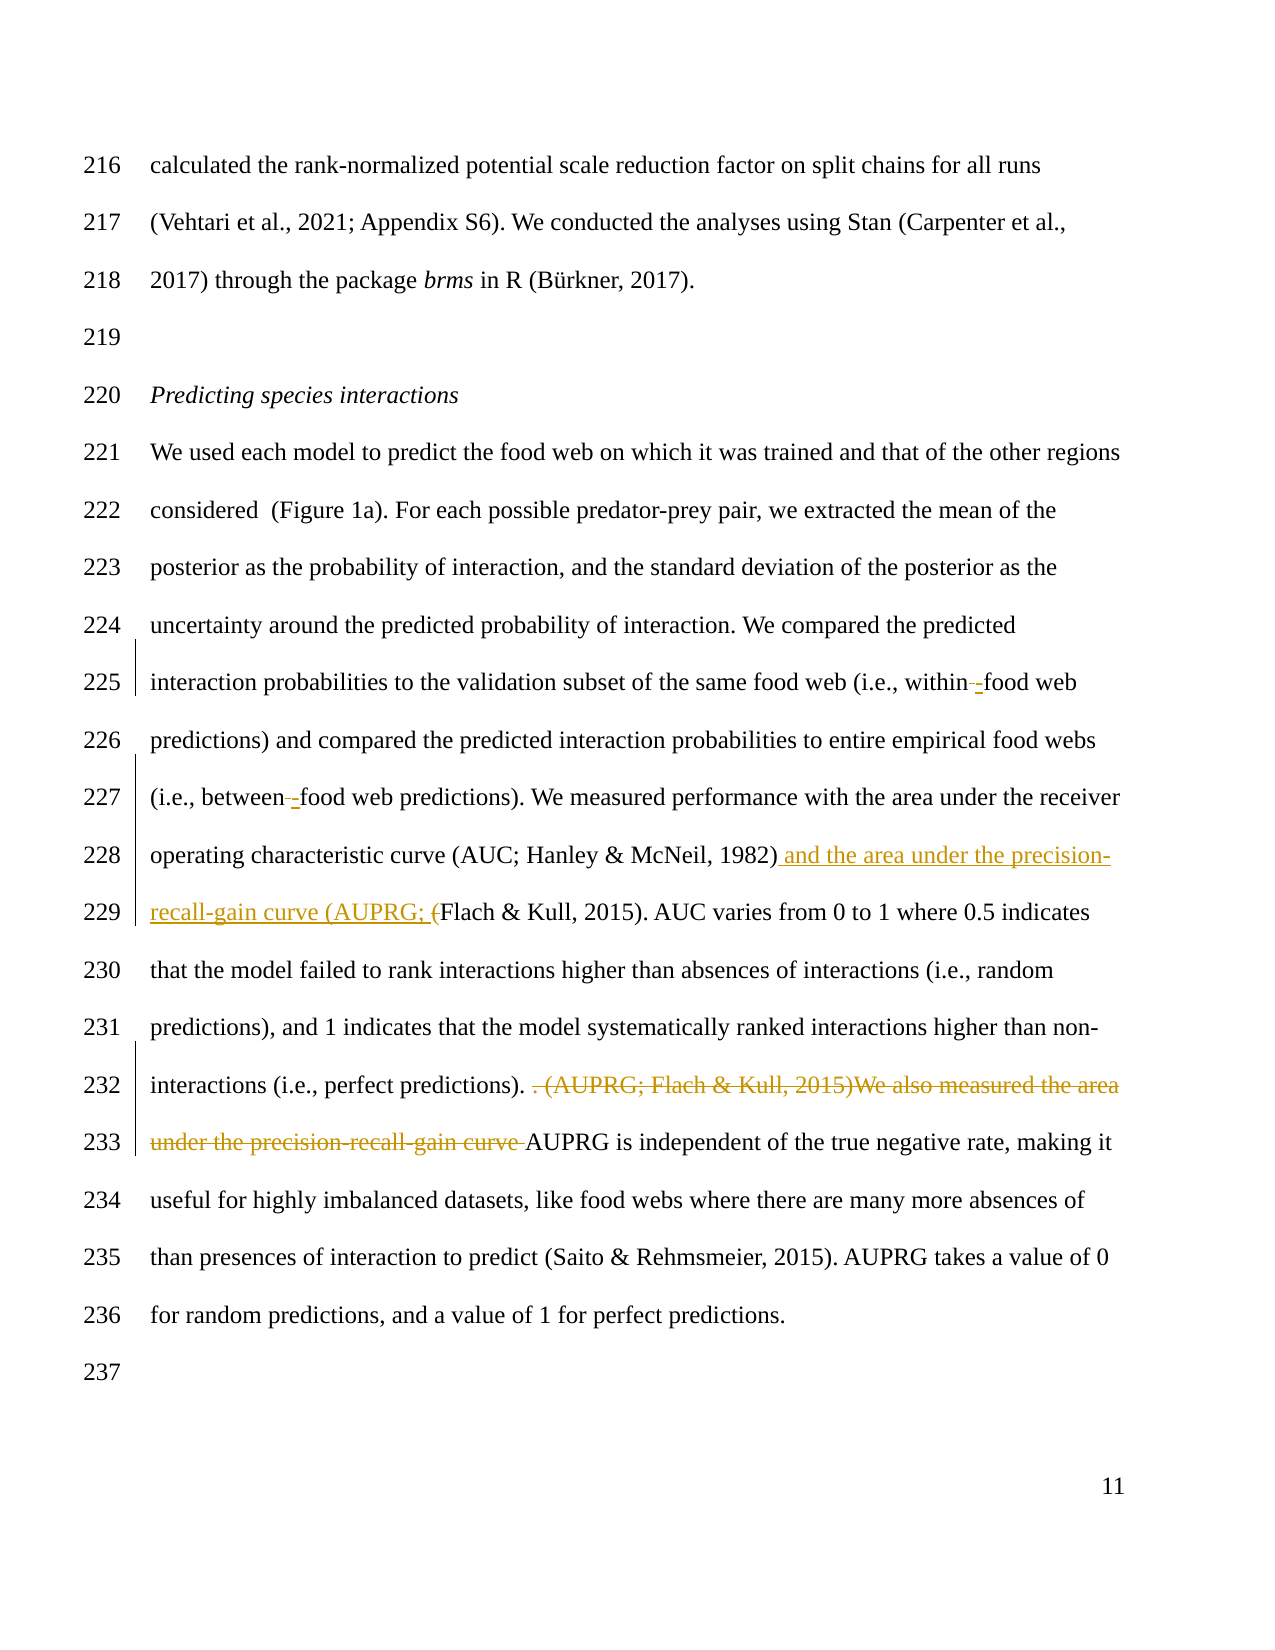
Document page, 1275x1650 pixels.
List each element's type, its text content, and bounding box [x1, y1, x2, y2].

text calculated the rank-normalized potential scale reduction factor on split chains for all runs (Vehtari et al., 2021; Appendix S6). We conducted the analyses using Stan (Carpenter et al., 2017) through the package brms in R (Bürkner, 2017). [150, 150, 1125, 294]
text Predicting species interactions [150, 380, 1125, 409]
text We used each model to predict the food web on which it was trained and that of the other regions considered (Figure 1a). For each possible predator-prey pair, we extracted the mean of the posterior as the probability of interaction, and the standard deviation of the posterior as the uncertainty around the predicted probability of interaction. We compared the predicted interaction probabilities to the validation subset of the same food web (i.e., within-food web predictions) and compared the predicted interaction probabilities to entire empirical food webs (i.e., between-food web predictions). We measured performance with the area under the receiver operating characteristic curve (AUC; Hanley & McNeil, 1982) and the area under the precision-recall-gain curve (AUPRG; Flach & Kull, 2015). AUC varies from 0 to 1 where 0.5 indicates that the model failed to rank interactions higher than absences of interactions (i.e., random predictions), and 1 indicates that the model systematically ranked interactions higher than non-interactions (i.e., perfect predictions). AUPRG is independent of the true negative rate, making it useful for highly imbalanced datasets, like food webs where there are many more absences of than presences of interaction to predict (Saito & Rehmsmeier, 2015). AUPRG takes a value of 0 for random predictions, and a value of 1 for perfect predictions. [150, 437, 1125, 1329]
